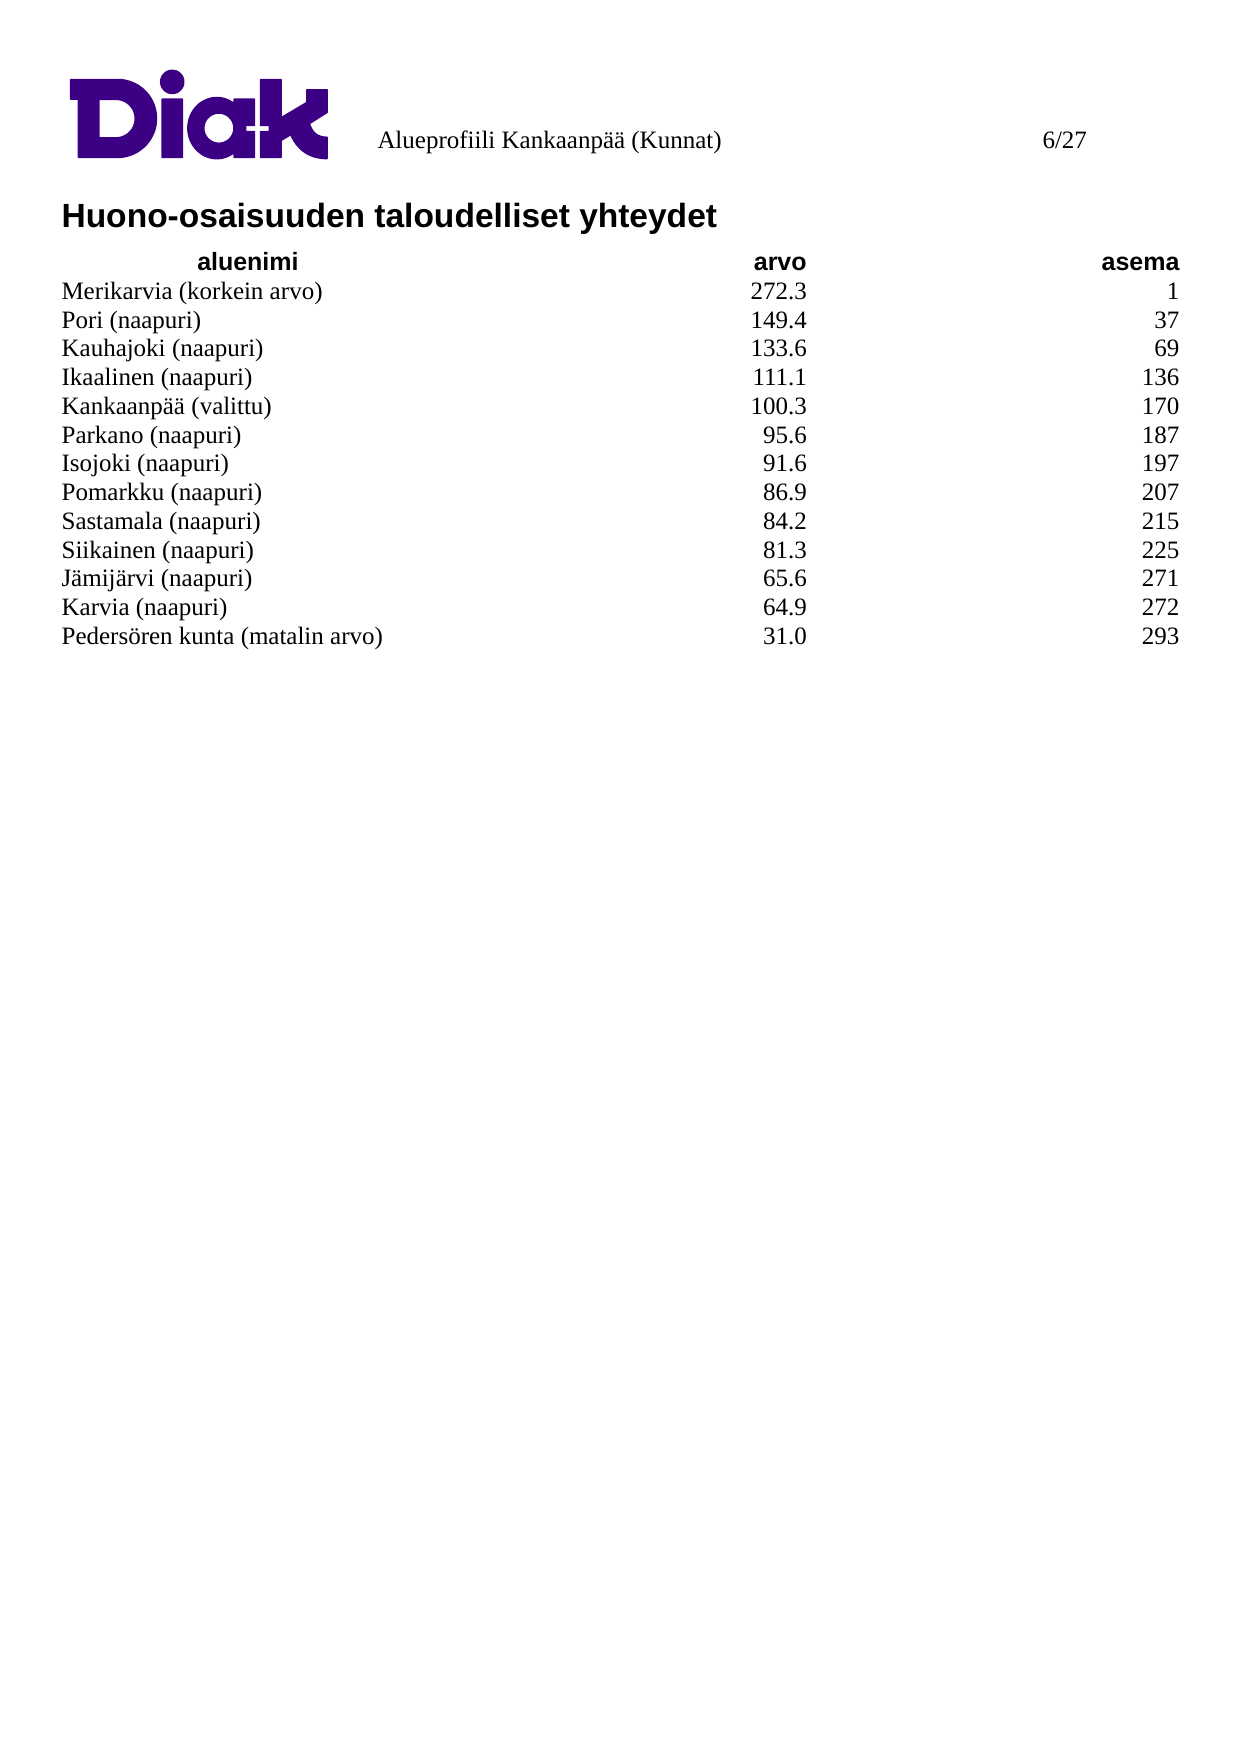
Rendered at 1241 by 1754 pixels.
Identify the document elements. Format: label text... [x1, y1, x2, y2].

table_cell 225 [806, 535, 1179, 563]
table_cell 133.6 [434, 334, 806, 362]
table_header asema [806, 247, 1179, 276]
table_cell 37 [806, 305, 1179, 333]
table_cell 95.6 [434, 420, 806, 448]
table_cell 31.0 [434, 621, 806, 650]
table_cell Jämijärvi (naapuri) [61, 564, 434, 592]
table_cell 86.9 [434, 477, 806, 506]
table_cell 215 [806, 506, 1179, 535]
table_cell Pomarkku (naapuri) [61, 477, 434, 506]
table_cell 1 [806, 276, 1179, 305]
table_cell 272.3 [434, 276, 806, 305]
table_cell Parkano (naapuri) [61, 420, 434, 448]
table_cell Pedersören kunta (matalin arvo) [61, 621, 434, 650]
table_cell Merikarvia (korkein arvo) [61, 276, 434, 305]
table_cell 149.4 [434, 305, 806, 333]
table_header arvo [434, 247, 806, 276]
table_cell 111.1 [434, 362, 806, 391]
table_cell 65.6 [434, 564, 806, 592]
table_cell Isojoki (naapuri) [61, 449, 434, 477]
table_cell Karvia (naapuri) [61, 592, 434, 621]
table_cell 187 [806, 420, 1179, 448]
table_cell 197 [806, 449, 1179, 477]
table_cell 84.2 [434, 506, 806, 535]
table_cell 136 [806, 362, 1179, 391]
table_cell 69 [806, 334, 1179, 362]
table_cell Kauhajoki (naapuri) [61, 334, 434, 362]
table_cell Sastamala (naapuri) [61, 506, 434, 535]
table_cell 91.6 [434, 449, 806, 477]
table_cell 207 [806, 477, 1179, 506]
table_header aluenimi [61, 247, 434, 276]
table_cell 293 [806, 621, 1179, 650]
table_cell Siikainen (naapuri) [61, 535, 434, 563]
subtitle Huono-osaisuuden taloudelliset yhteydet [61, 196, 1179, 235]
table_cell 271 [806, 564, 1179, 592]
table_cell Ikaalinen (naapuri) [61, 362, 434, 391]
table_cell 272 [806, 592, 1179, 621]
table_cell Pori (naapuri) [61, 305, 434, 333]
table_cell 100.3 [434, 391, 806, 420]
table_cell Kankaanpää (valittu) [61, 391, 434, 420]
table_cell 170 [806, 391, 1179, 420]
table_cell 81.3 [434, 535, 806, 563]
table_cell 64.9 [434, 592, 806, 621]
